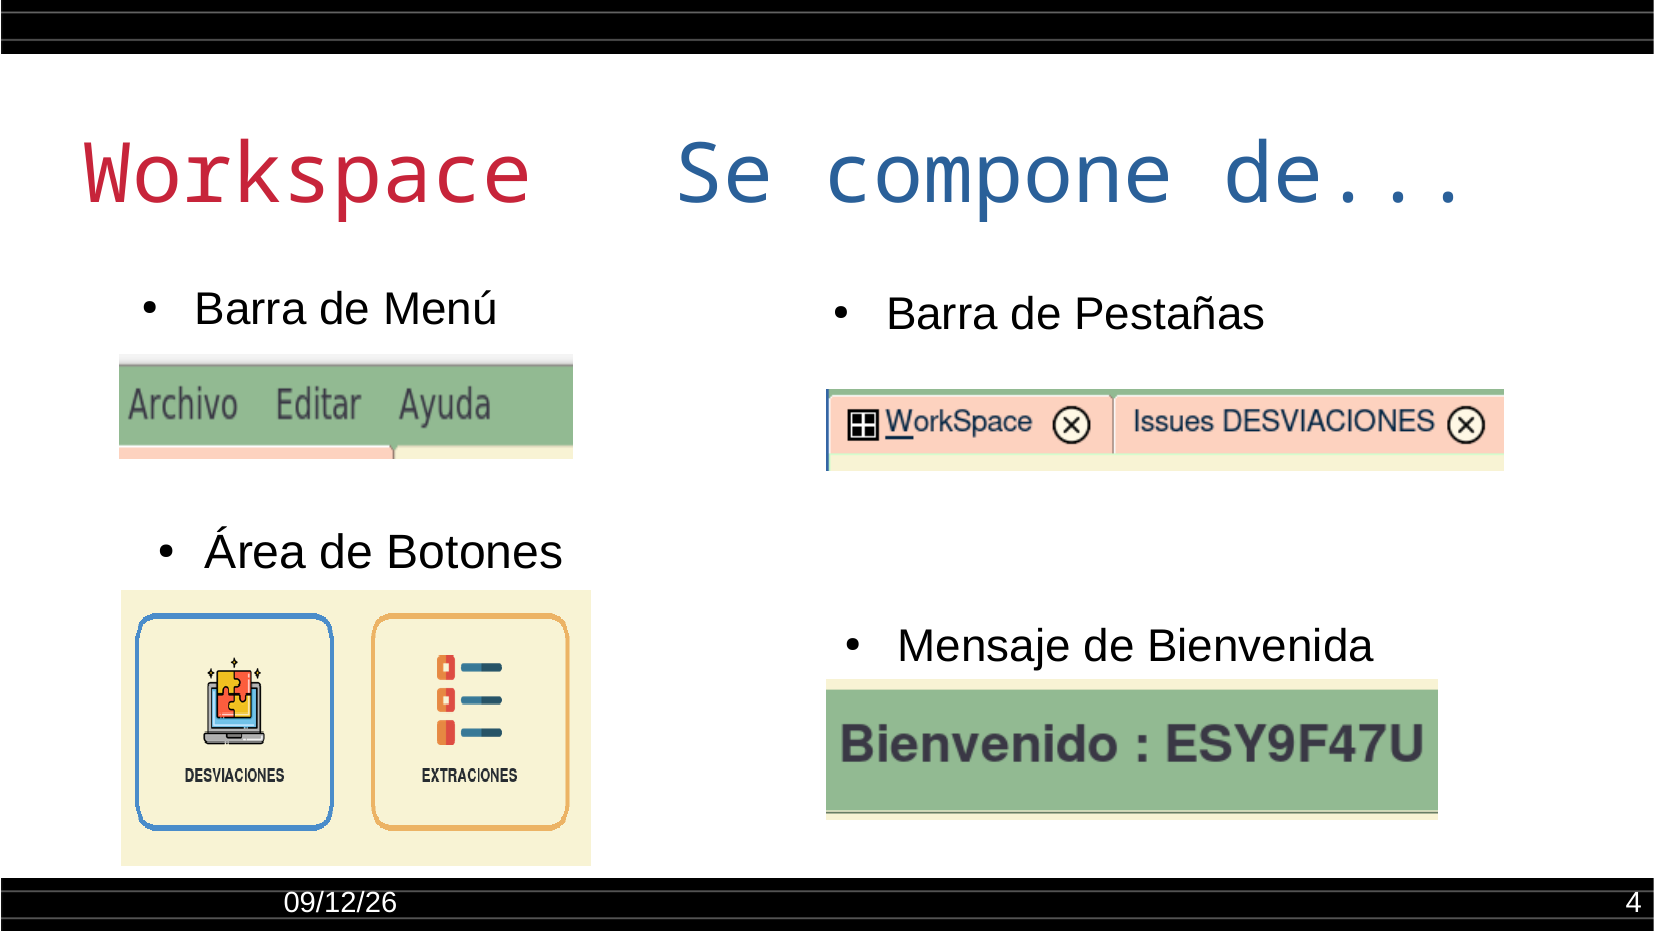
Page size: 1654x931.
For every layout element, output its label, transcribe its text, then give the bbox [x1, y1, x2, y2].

picture [121, 590, 591, 866]
title Workspace Se compone de... [82, 92, 1571, 249]
list Mensaje de Bienvenida [826, 620, 1625, 715]
picture [119, 354, 573, 459]
picture [826, 389, 1504, 471]
list Barra de Menú [124, 283, 573, 354]
list Barra de Pestañas [815, 288, 1542, 373]
picture [1, 0, 1654, 54]
picture [1, 878, 1654, 931]
list Área de Botones [141, 525, 591, 590]
picture [826, 679, 1438, 820]
